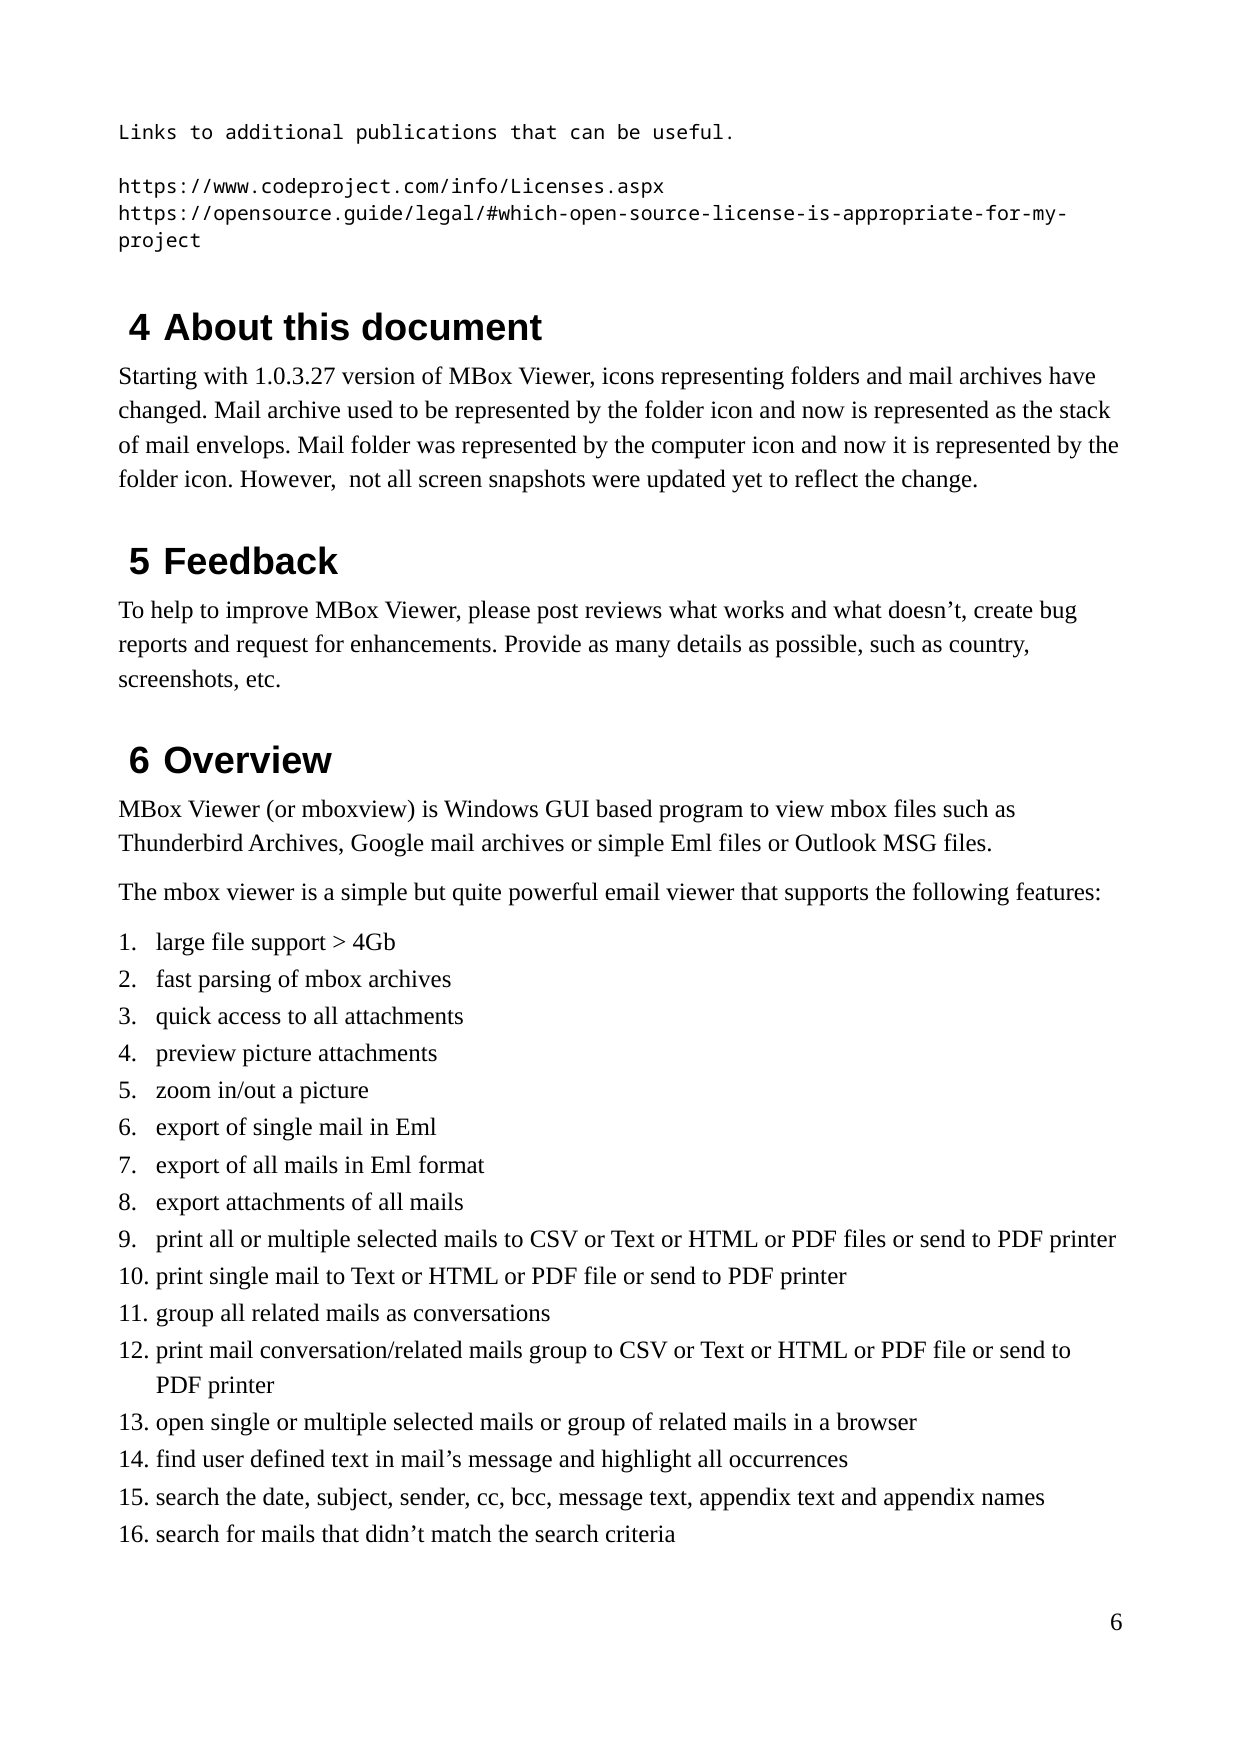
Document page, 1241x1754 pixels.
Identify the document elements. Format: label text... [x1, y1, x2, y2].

list export of single mail in Eml [118, 1112, 1122, 1141]
list print all or multiple selected mails to CSV or Text or HTML or PDF files or send to PDF printer [118, 1224, 1122, 1253]
list print mail conversation/related mails group to CSV or Text or HTML or PDF file or send to PDF printer [118, 1336, 1122, 1399]
list find user defined text in mail’s message and highlight all occurrences [118, 1444, 1122, 1473]
text MBox Viewer (or mboxview) is Windows GUI based program to view mbox files such as Thunderbird Archives, Google mail archives or simple Eml files or Outlook MSG files. [118, 794, 1122, 857]
list large file support > 4Gb [118, 927, 1122, 955]
list export attachments of all mails [118, 1187, 1122, 1216]
list open single or multiple selected mails or group of related mails in a browser [118, 1407, 1122, 1436]
text https://www.codeproject.com/info/Licenses.aspx [118, 172, 1122, 199]
subtitle Feedback [118, 539, 1122, 582]
list export of all mails in Eml format [118, 1150, 1122, 1178]
subtitle Overview [118, 738, 1122, 781]
list search for mails that didn’t match the search criteria [118, 1519, 1122, 1548]
text Links to additional publications that can be useful. [118, 118, 1122, 145]
list zoom in/out a picture [118, 1075, 1122, 1104]
text To help to improve MBox Viewer, please post reviews what works and what doesn’t, create bug reports and request for enhancements. Provide as many details as possible, such as country, screenshots, etc. [118, 595, 1122, 692]
text https://opensource.guide/legal/#which-open-source-license-is-appropriate-for-my-project [118, 199, 1122, 253]
list print single mail to Text or HTML or PDF file or send to PDF printer [118, 1261, 1122, 1290]
text The mbox viewer is a simple but quite powerful email viewer that supports the following features: [118, 877, 1122, 906]
text Starting with 1.0.3.27 version of MBox Viewer, icons representing folders and mail archives have changed. Mail archive used to be represented by the folder icon and now is represented as the stack of mail envelops. Mail folder was represented by the computer icon and now it is represented by the folder icon. However, not all screen snapshots were updated yet to reflect the change. [118, 361, 1122, 493]
list fast parsing of mbox archives [118, 964, 1122, 992]
list group all related mails as conversations [118, 1298, 1122, 1327]
list quick access to all attachments [118, 1001, 1122, 1030]
subtitle About this document [118, 305, 1122, 349]
list preview picture attachments [118, 1038, 1122, 1067]
list search the date, subject, sender, cc, bcc, message text, appendix text and appendix names [118, 1482, 1122, 1510]
